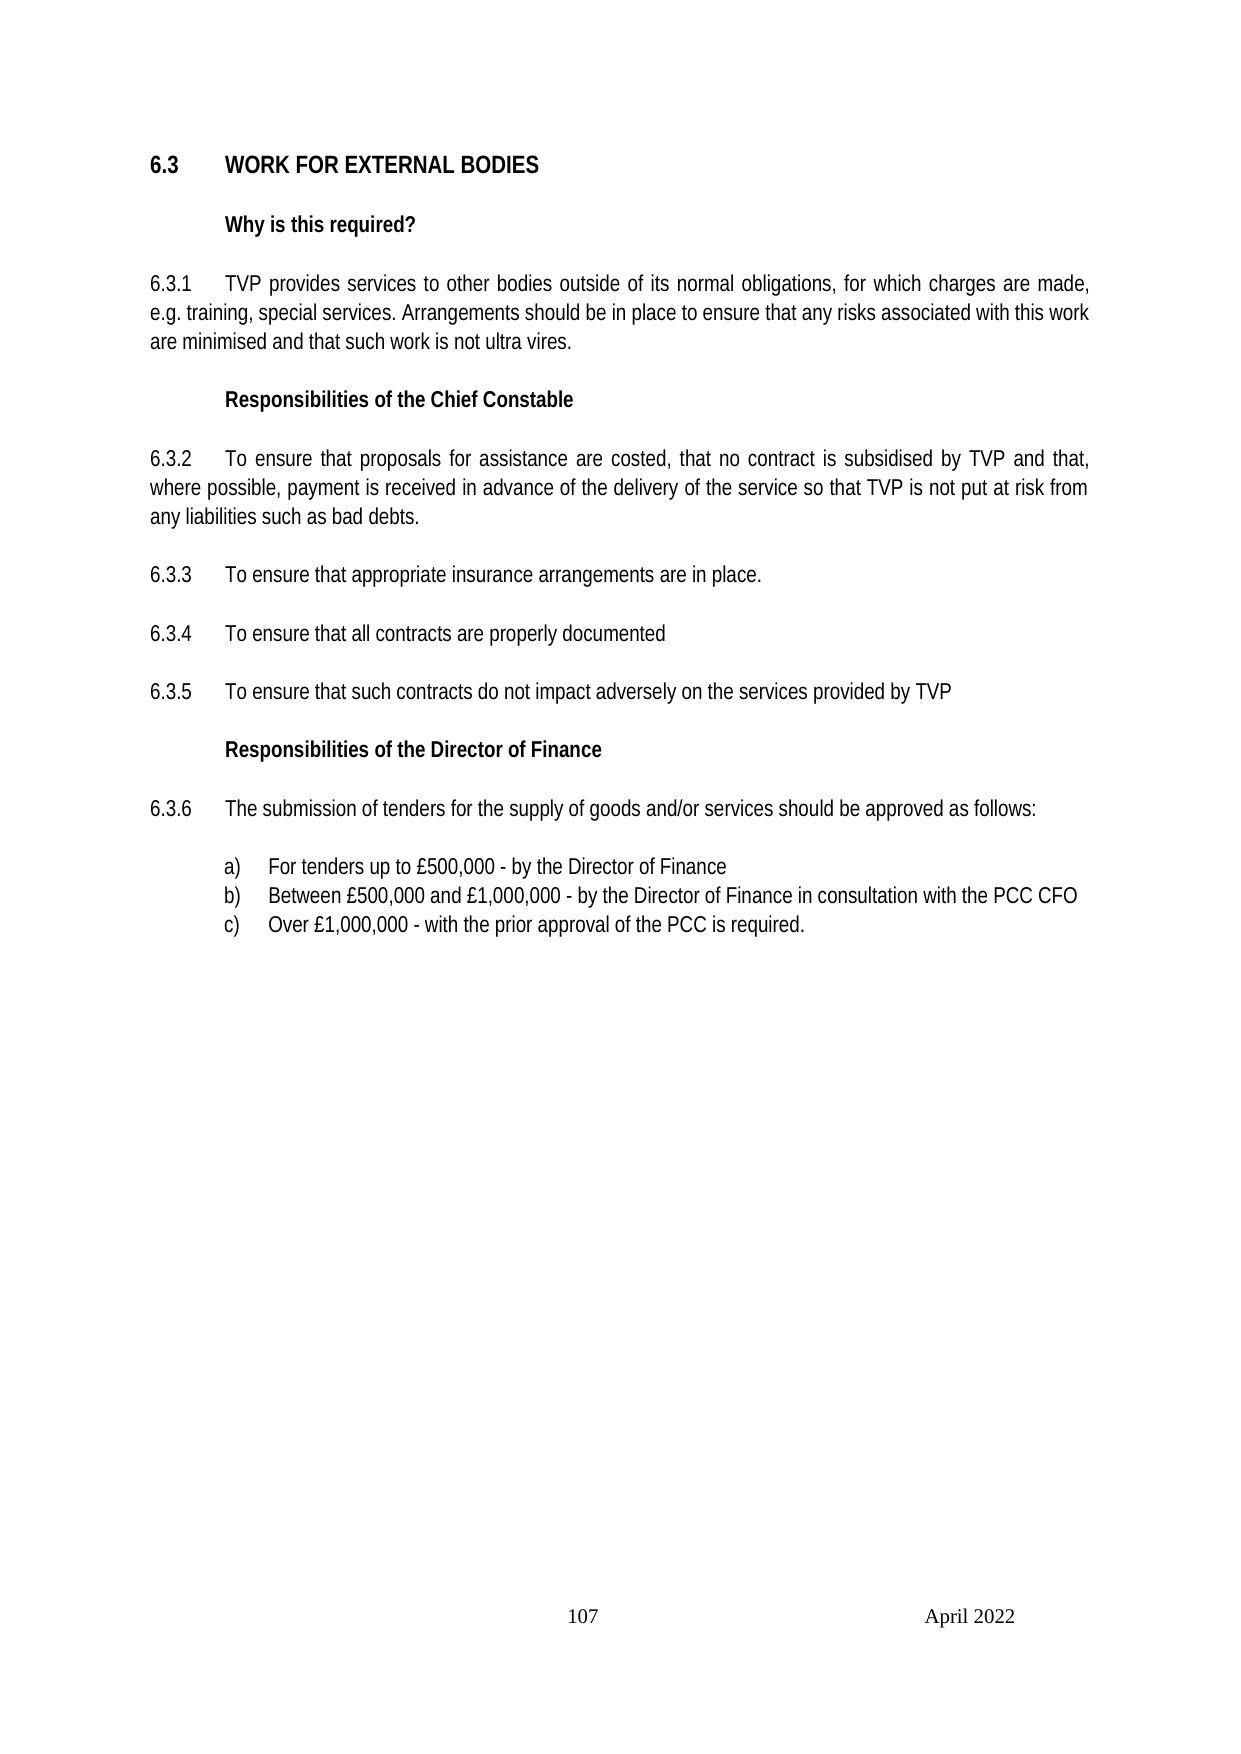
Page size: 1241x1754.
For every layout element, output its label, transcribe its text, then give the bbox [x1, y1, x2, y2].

list To ensure that such contracts do not impact adversely on the services provided by TVP [150, 675, 1090, 704]
list To ensure that proposals for assistance are costed, that no contract is subsidised by TVP and that, where possible, payment is received in advance of the delivery of the service so that TVP is not put at risk from any liabilities such as bad debts. [150, 442, 1090, 529]
text Why is this required? [150, 208, 1090, 237]
list Over £1,000,000 - with the prior approval of the PCC is required. [224, 908, 1090, 937]
text Responsibilities of the Director of Finance [150, 733, 1090, 762]
text Responsibilities of the Chief Constable [150, 383, 1090, 412]
text 6.3 WORK FOR EXTERNAL BODIES [150, 150, 1090, 179]
list Between £500,000 and £1,000,000 - by the Director of Finance in consultation with the PCC CFO [224, 879, 1090, 908]
list For tenders up to £500,000 - by the Director of Finance [224, 850, 1090, 879]
list To ensure that appropriate insurance arrangements are in place. [150, 558, 1090, 587]
list To ensure that all contracts are properly documented [150, 617, 1090, 646]
list TVP provides services to other bodies outside of its normal obligations, for which charges are made, e.g. training, special services. Arrangements should be in place to ensure that any risks associated with this work are minimised and that such work is not ultra vires. [150, 267, 1090, 354]
list The submission of tenders for the supply of goods and/or services should be approved as follows: [150, 792, 1090, 821]
